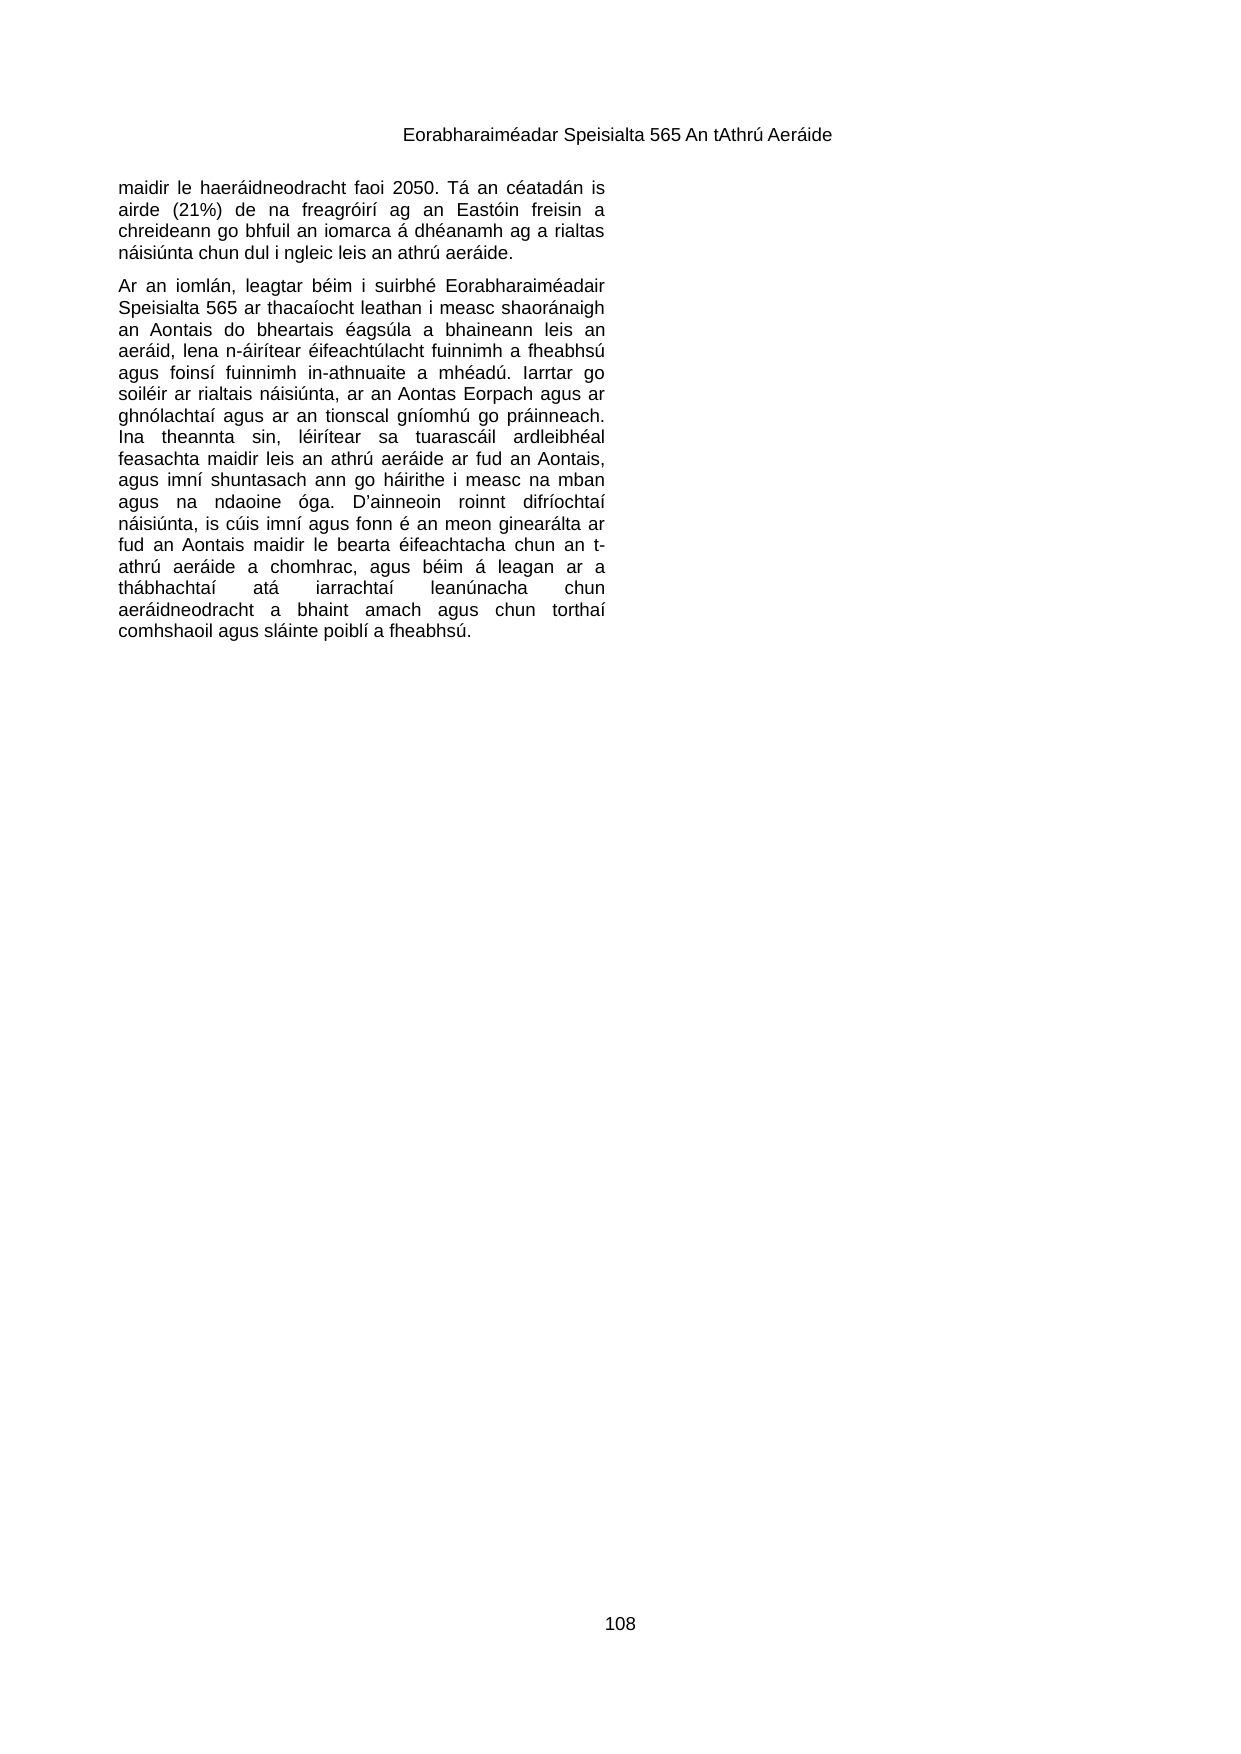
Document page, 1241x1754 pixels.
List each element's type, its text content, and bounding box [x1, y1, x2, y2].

text maidir le haeráidneodracht faoi 2050. Tá an céatadán is airde (21%) de na freagróirí ag an Eastóin freisin a chreideann go bhfuil an iomarca á dhéanamh ag a rialtas náisiúnta chun dul i ngleic leis an athrú aeráide. [118, 177, 605, 263]
text Ar an iomlán, leagtar béim i suirbhé Eorabharaiméadair Speisialta 565 ar thacaíocht leathan i measc shaoránaigh an Aontais do bheartais éagsúla a bhaineann leis an aeráid, lena n-áirítear éifeachtúlacht fuinnimh a fheabhsú agus foinsí fuinnimh in-athnuaite a mhéadú. Iarrtar go soiléir ar rialtais náisiúnta, ar an Aontas Eorpach agus ar ghnólachtaí agus ar an tionscal gníomhú go práinneach. Ina theannta sin, léirítear sa tuarascáil ardleibhéal feasachta maidir leis an athrú aeráide ar fud an Aontais, agus imní shuntasach ann go háirithe i measc na mban agus na ndaoine óga. D’ainneoin roinnt difríochtaí náisiúnta, is cúis imní agus fonn é an meon ginearálta ar fud an Aontais maidir le bearta éifeachtacha chun an t-athrú aeráide a chomhrac, agus béim á leagan ar a thábhachtaí atá iarrachtaí leanúnacha chun aeráidneodracht a bhaint amach agus chun torthaí comhshaoil agus sláinte poiblí a fheabhsú. [118, 275, 605, 642]
